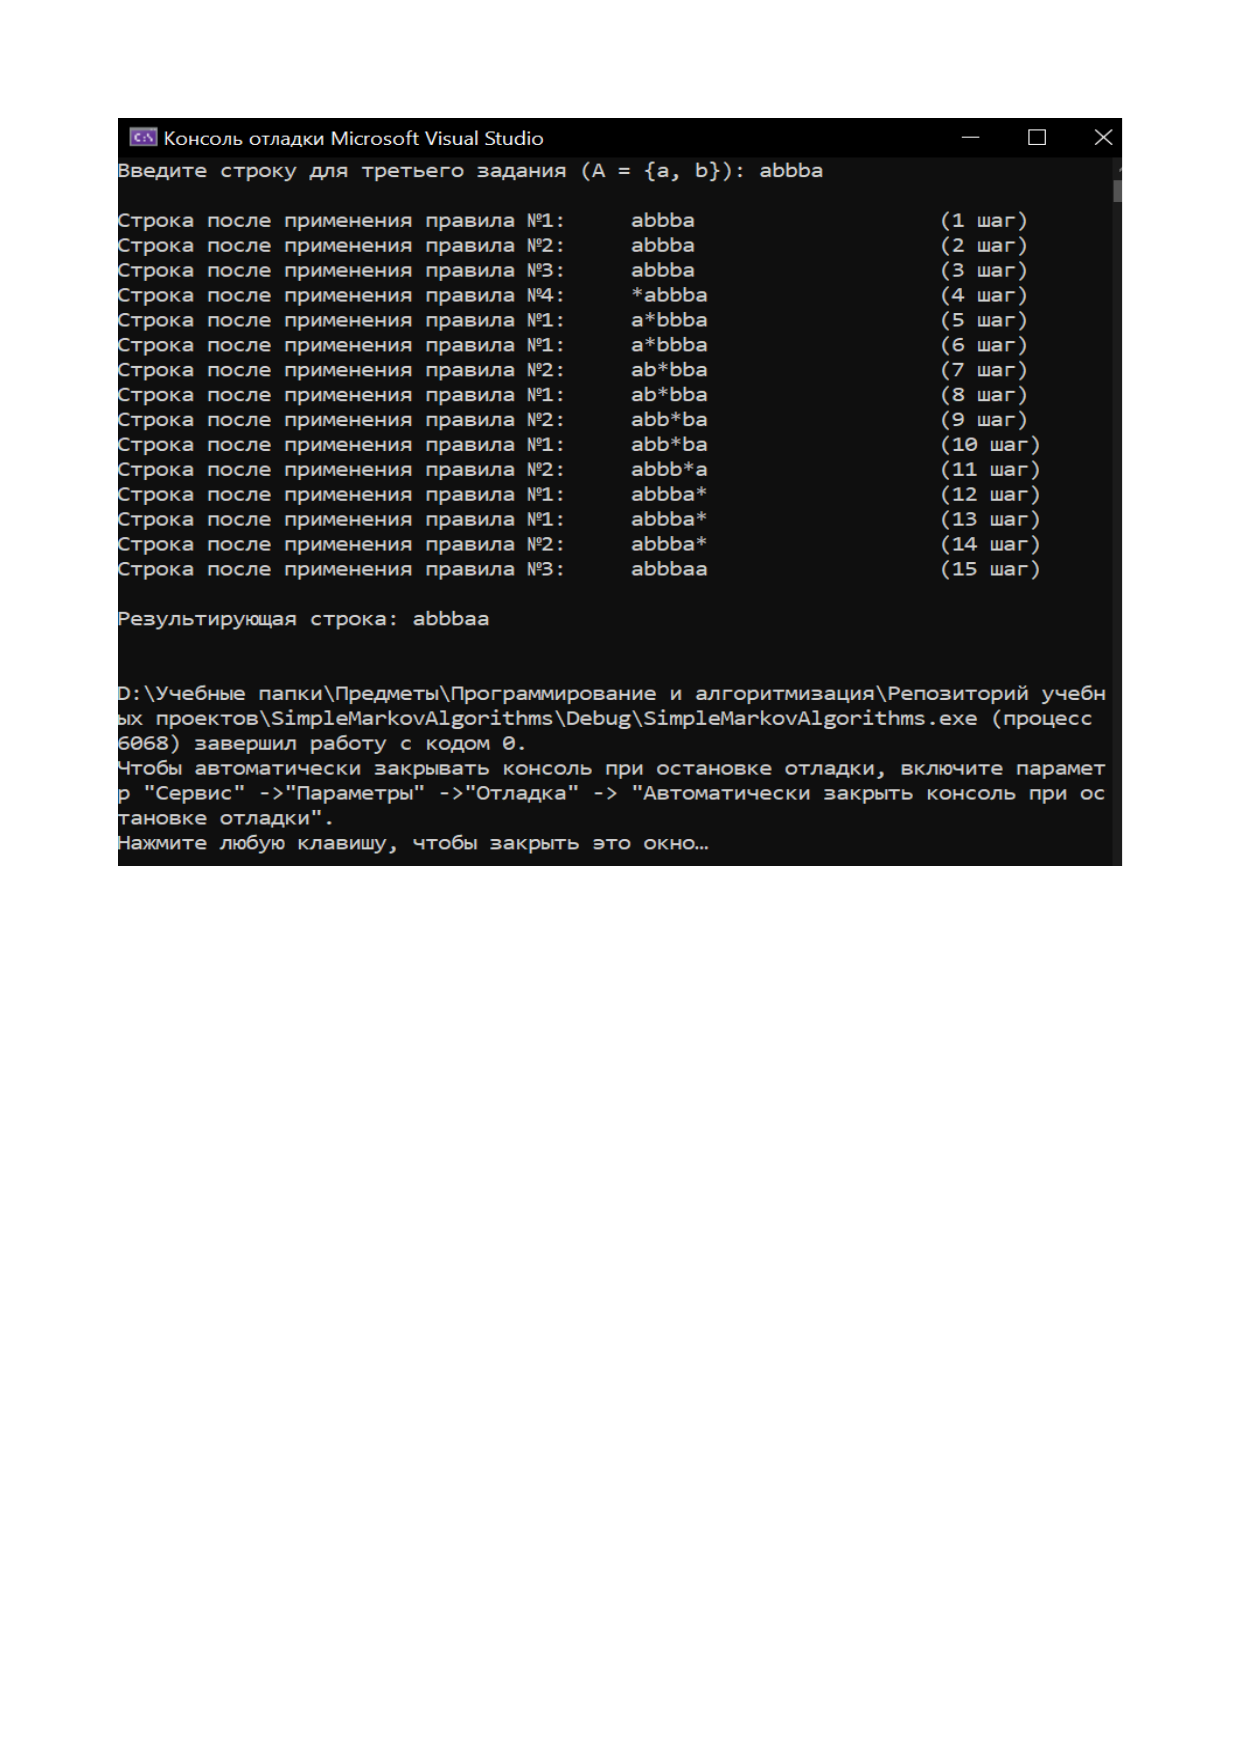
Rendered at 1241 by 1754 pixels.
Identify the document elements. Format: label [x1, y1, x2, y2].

picture [118, 118, 1123, 866]
